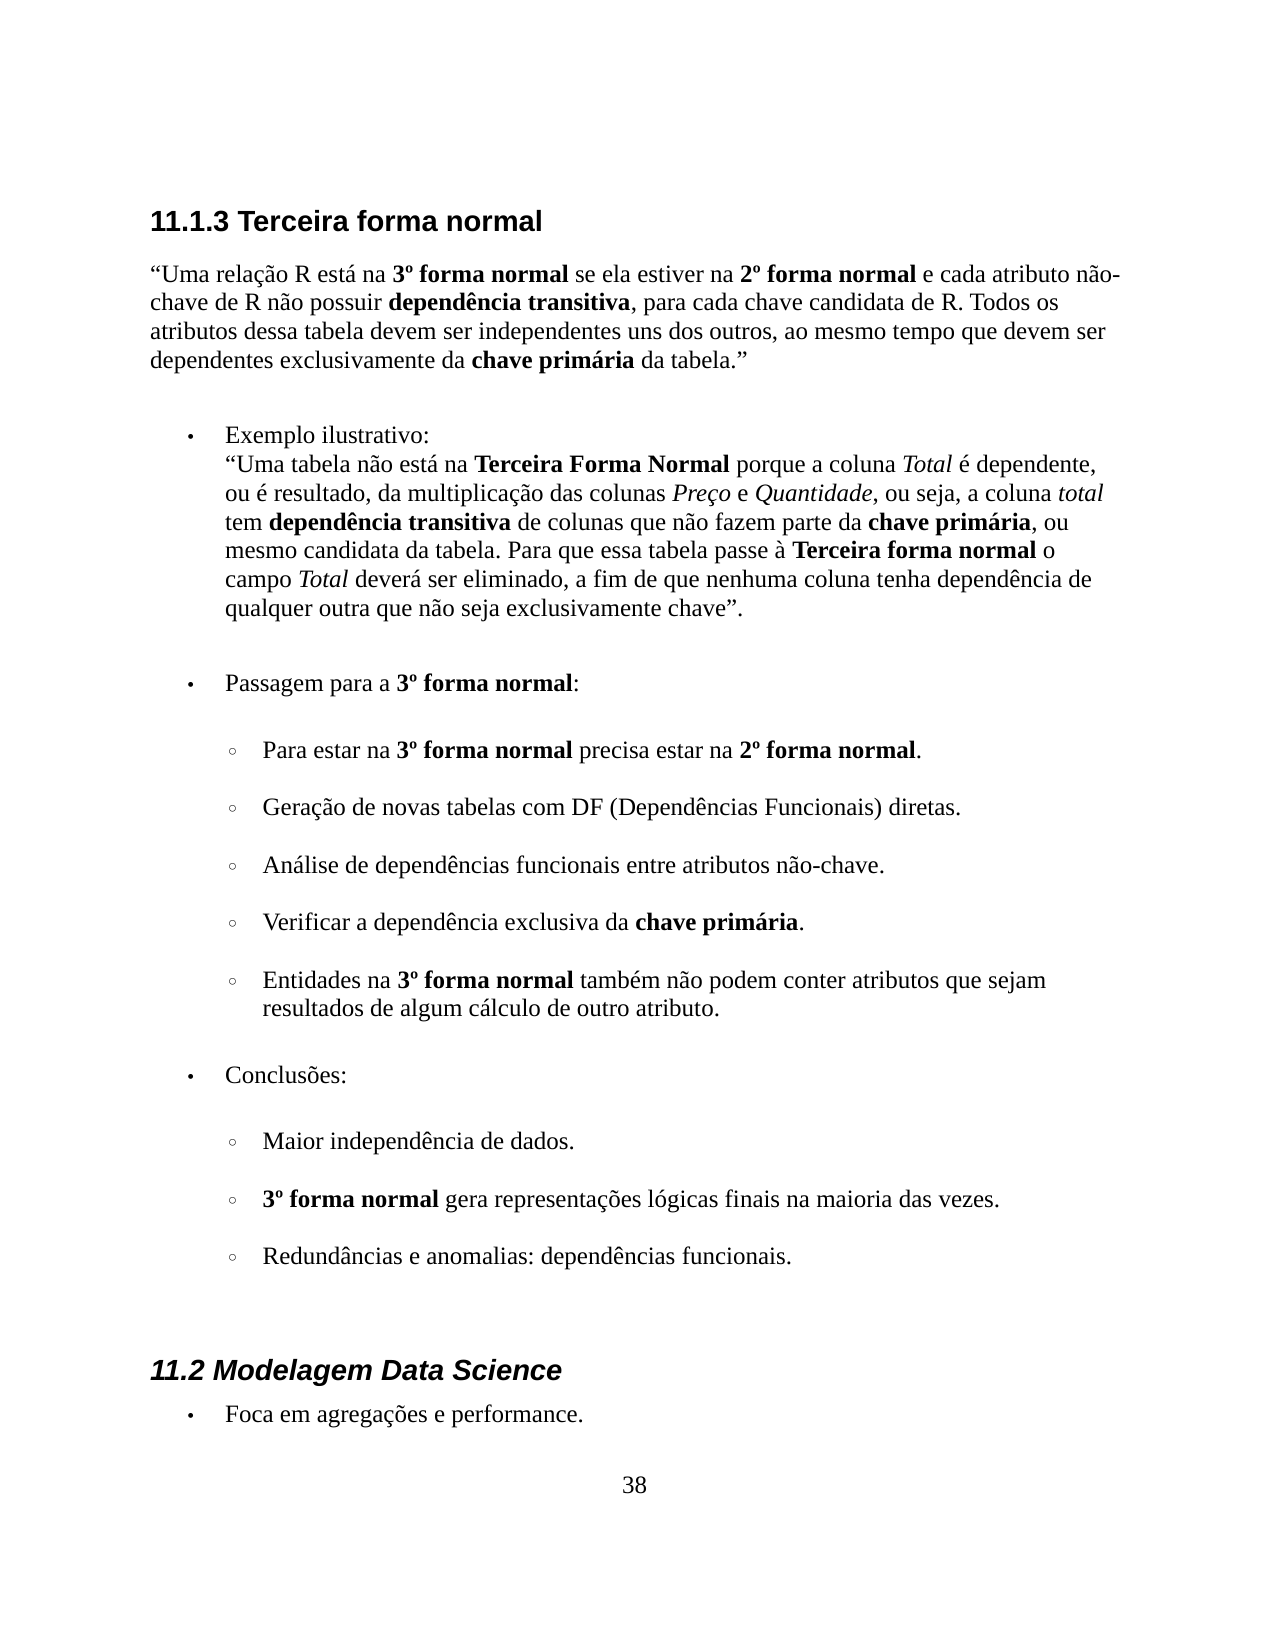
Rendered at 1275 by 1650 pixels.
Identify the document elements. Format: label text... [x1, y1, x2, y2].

subtitle 11.1.3 Terceira forma normal [150, 204, 1125, 237]
list Geração de novas tabelas com DF (Dependências Funcionais) diretas. [225, 792, 1125, 850]
list 3º forma normal gera representações lógicas finais na maioria das vezes. [225, 1184, 1125, 1241]
list Análise de dependências funcionais entre atributos não-chave. [225, 850, 1125, 907]
list Entidades na 3º forma normal também não podem conter atributos que sejam resultados de algum cálculo de outro atributo. [225, 965, 1125, 1051]
list Conclusões: [187, 1060, 1125, 1117]
list Passagem para a 3º forma normal: [187, 668, 1125, 726]
list Verificar a dependência exclusiva da chave primária. [225, 907, 1125, 965]
list Maior independência de dados. [225, 1126, 1125, 1184]
text “Uma relação R está na 3º forma normal se ela estiver na 2º forma normal e cada atributo não-chave de R não possuir dependência transitiva, para cada chave candidata de R. Todos os atributos dessa tabela devem ser independentes uns dos outros, ao mesmo tempo que devem ser dependentes exclusivamente da chave primária da tabela.” [150, 259, 1125, 402]
list Para estar na 3º forma normal precisa estar na 2º forma normal. [225, 735, 1125, 792]
list Foca em agregações e performance. [187, 1399, 1125, 1427]
list Redundâncias e anomalias: dependências funcionais. [225, 1241, 1125, 1299]
list [225, 150, 1125, 179]
list Exemplo ilustrativo: “Uma tabela não está na Terceira Forma Normal porque a coluna Total é dependente, ou é resultado, da multiplicação das colunas Preço e Quantidade, ou seja, a coluna total tem dependência transitiva de colunas que não fazem parte da chave primária, ou mesmo candidata da tabela. Para que essa tabela passe à Terceira forma normal o campo Total deverá ser eliminado, a fim de que nenhuma coluna tenha dependência de qualquer outra que não seja exclusivamente chave”. [187, 420, 1125, 650]
subtitle 11.2 Modelagem Data Science [150, 1353, 1125, 1386]
